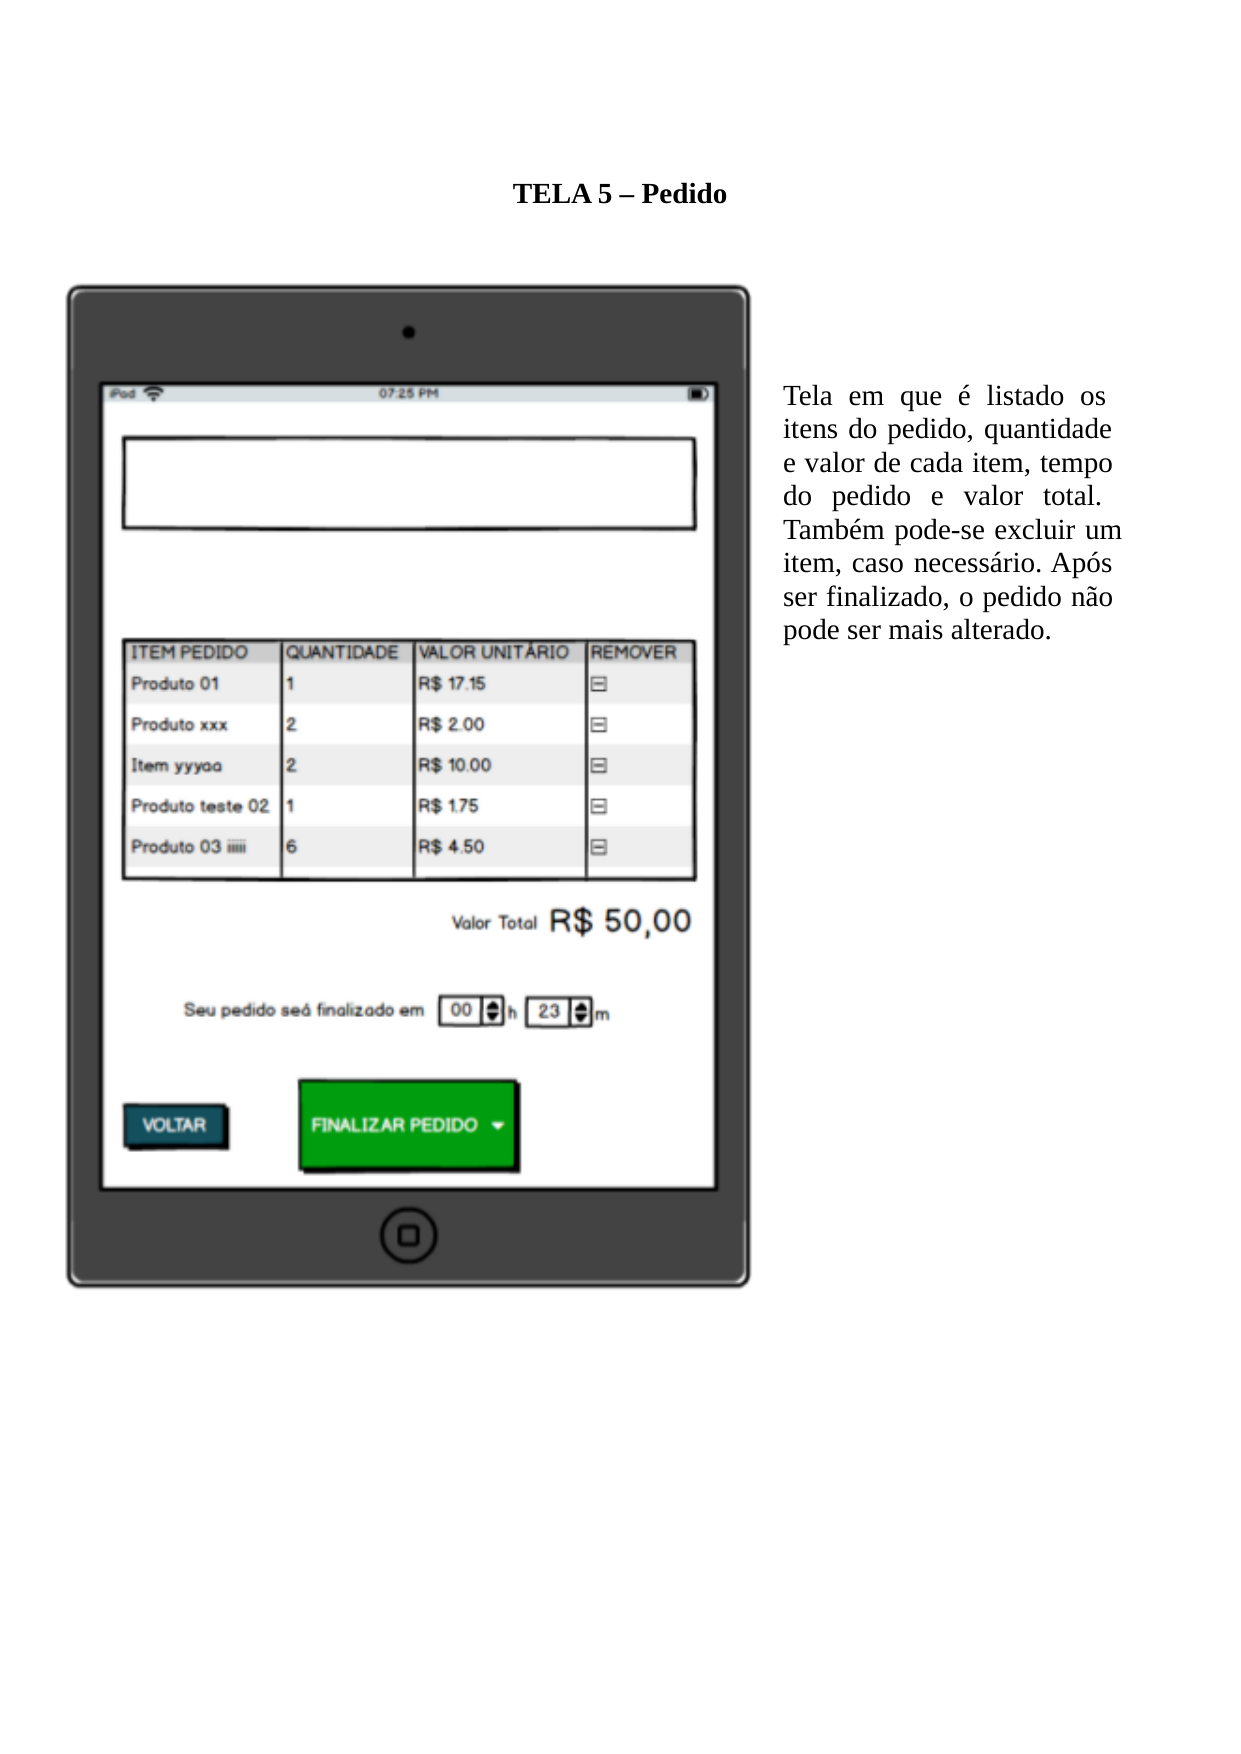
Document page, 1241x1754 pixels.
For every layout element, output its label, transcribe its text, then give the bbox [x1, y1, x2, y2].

text TELA 5 – Pedido [118, 176, 1122, 210]
text Tela em que é listado os itens do pedido, quantidade e valor de cada item, tempo do pedido e valor total. Também pode-se excluir um item, caso necessário. Após ser finalizado, o pedido não pode ser mais alterado. [754, 378, 1122, 646]
picture [64, 280, 754, 1294]
